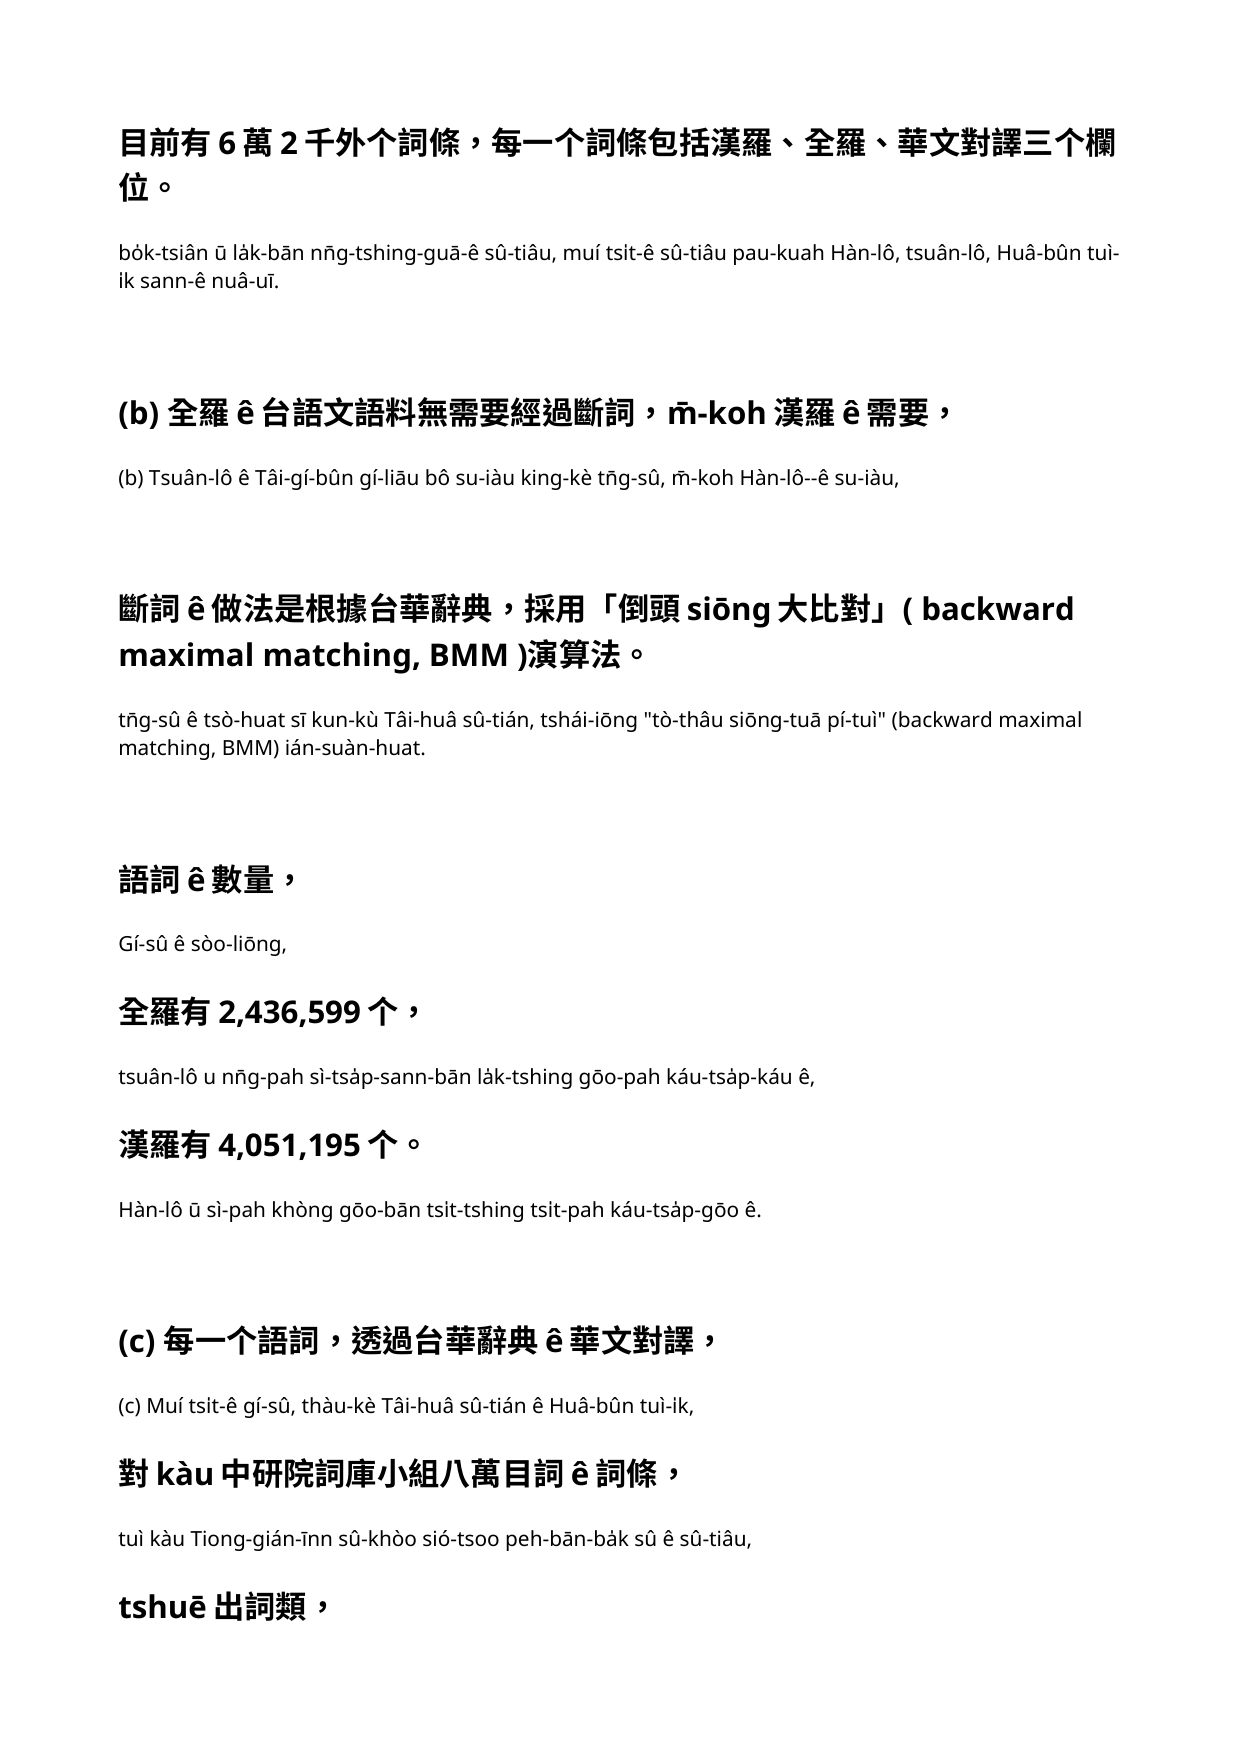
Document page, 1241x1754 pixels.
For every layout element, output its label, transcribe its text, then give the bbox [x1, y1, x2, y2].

text Gí-sû ê sòo-liōng, [118, 929, 1122, 958]
text (c) Muí tsi̍t-ê gí-sû, thàu-kè Tâi-huâ sû-tián ê Huâ-bûn tuì-i̍k, [118, 1392, 1122, 1420]
text 語詞ê數量， [118, 855, 1122, 900]
text (b) 全羅ê台語文語料無需要經過斷詞，m̄-koh漢羅ê需要， [118, 388, 1122, 433]
text tuì kàu Tiong-gián-īnn sû-khòo sió-tsoo peh-bān-ba̍k sû ê sû-tiâu, [118, 1524, 1122, 1553]
text tshuē出詞類， [118, 1582, 1122, 1628]
text 斷詞ê做法是根據台華辭典，採用「倒頭siōng大比對」( backward maximal matching, BMM )演算法。 [118, 584, 1122, 675]
text 漢羅有4,051,195个。 [118, 1120, 1122, 1166]
text Hàn-lô ū sì-pah khòng gōo-bān tsi̍t-tshing tsi̍t-pah káu-tsa̍p-gōo ê. [118, 1195, 1122, 1224]
text 目前有6萬2千外个詞條，每一个詞條包括漢羅、全羅、華文對譯三个欄位。 [118, 118, 1122, 209]
text (c) 每一个語詞，透過台華辭典ê華文對譯， [118, 1317, 1122, 1362]
text 對kàu中研院詞庫小組八萬目詞ê詞條， [118, 1449, 1122, 1495]
text tsuân-lô u nn̄g-pah sì-tsa̍p-sann-bān la̍k-tshing gōo-pah káu-tsa̍p-káu ê, [118, 1062, 1122, 1091]
text tn̄g-sû ê tsò-huat sī kun-kù Tâi-huâ sû-tián, tshái-iōng "tò-thâu siōng-tuā pí-tuì" (backward maximal matching, BMM) ián-suàn-huat. [118, 705, 1122, 762]
text (b) Tsuân-lô ê Tâi-gí-bûn gí-liāu bô su-iàu king-kè tn̄g-sû, m̄-koh Hàn-lô--ê su-iàu, [118, 463, 1122, 491]
text 全羅有2,436,599个， [118, 987, 1122, 1033]
text bo̍k-tsiân ū la̍k-bān nn̄g-tshing-guā-ê sû-tiâu, muí tsi̍t-ê sû-tiâu pau-kuah Hàn-lô, tsuân-lô, Huâ-bûn tuì-i̍k sann-ê nuâ-uī. [118, 238, 1122, 295]
